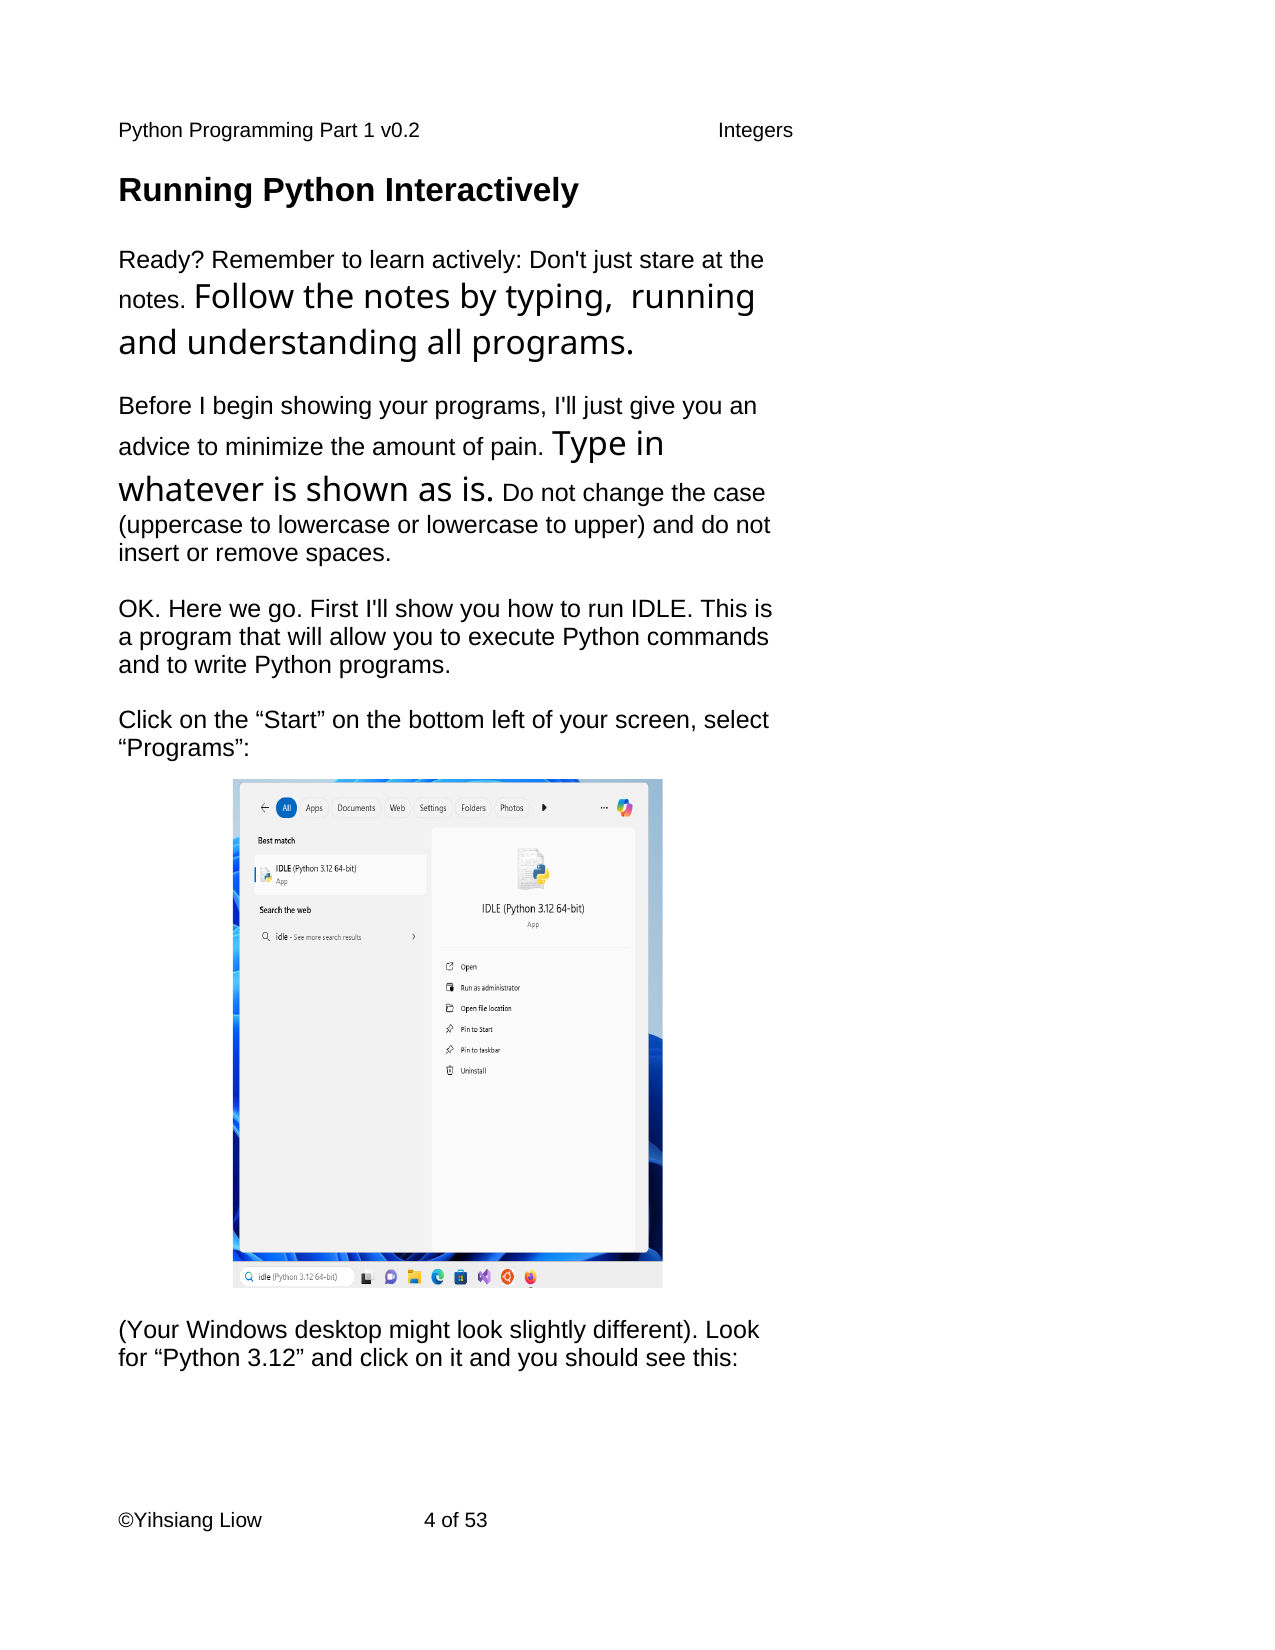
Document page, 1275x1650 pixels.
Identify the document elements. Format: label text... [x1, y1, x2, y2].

text (Your Windows desktop might look slightly different). Look for “Python 3.12” and click on it and you should see this: [118, 1316, 793, 1371]
text Running Python Interactively [118, 171, 793, 208]
text OK. Here we go. First I'll show you how to run IDLE. This is a program that will allow you to execute Python commands and to write Python programs. [118, 594, 793, 678]
picture [232, 779, 663, 1288]
text Click on the “Start” on the bottom left of your screen, select “Programs”: [118, 706, 793, 762]
text Before I begin showing your programs, I'll just give you an advice to minimize the amount of pain. Type in whatever is shown as is. Do not change the case (uppercase to lowercase or lowercase to upper) and do not insert or remove spaces. [118, 392, 793, 567]
text Ready? Remember to learn actively: Don't just stare at the notes. Follow the notes by typing, running and understanding all programs. [118, 245, 793, 364]
